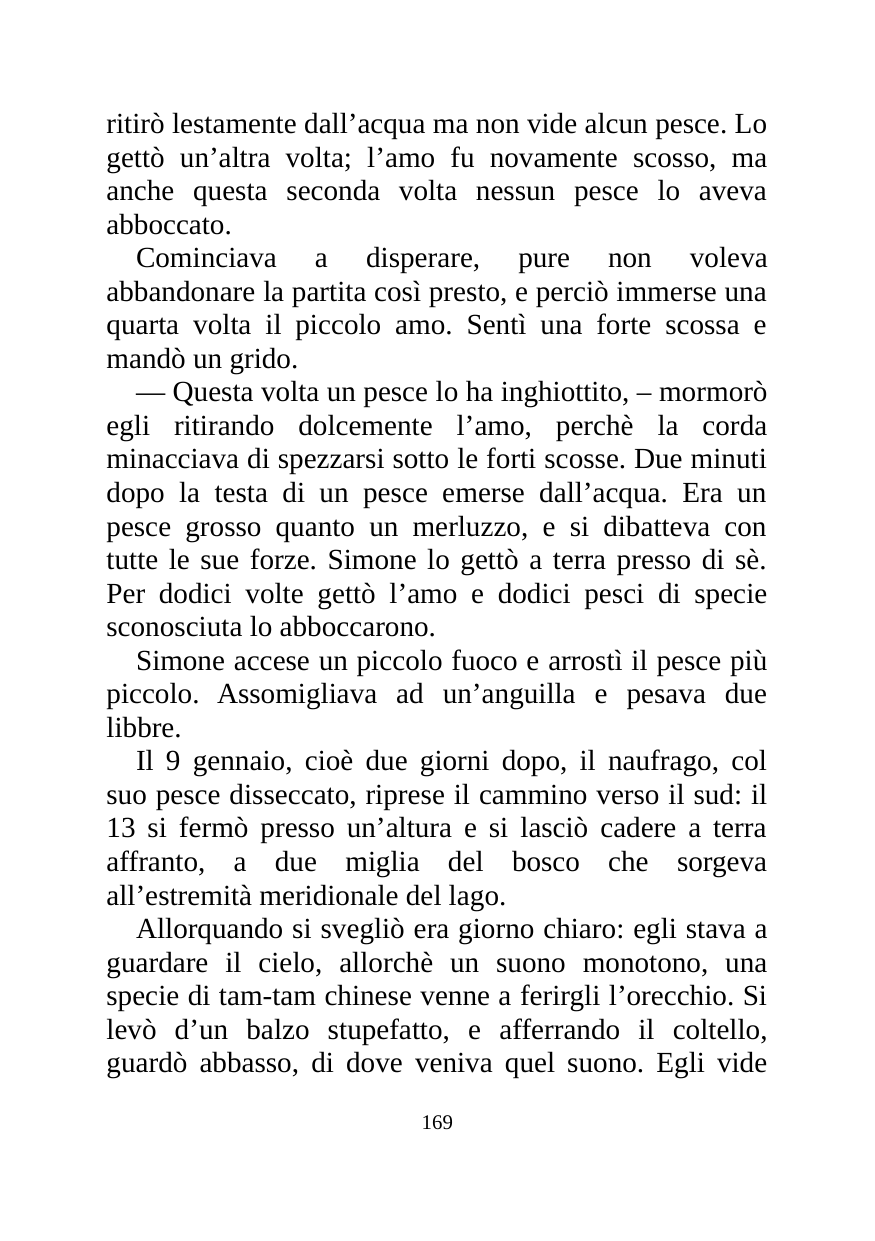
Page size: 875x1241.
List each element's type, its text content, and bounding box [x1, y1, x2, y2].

text ritirò lestamente dall’acqua ma non vide alcun pesce. Lo gettò un’altra volta; l’amo fu novamente scosso, ma anche questa seconda volta nessun pesce lo aveva abboccato. [106, 106, 768, 240]
text Il 9 gennaio, cioè due giorni dopo, il naufrago, col suo pesce disseccato, riprese il cammino verso il sud: il 13 si fermò presso un’altura e si lasciò cadere a terra affranto, a due miglia del bosco che sorgeva all’estremità meridionale del lago. [106, 743, 768, 911]
text Simone accese un piccolo fuoco e arrostì il pesce più piccolo. Assomigliava ad un’anguilla e pesava due libbre. [106, 643, 768, 743]
text Cominciava a disperare, pure non voleva abbandonare la partita così presto, e perciò immerse una quarta volta il piccolo amo. Sentì una forte scossa e mandò un grido. [106, 240, 768, 374]
text — Questa volta un pesce lo ha inghiottito, – mormorò egli ritirando dolcemente l’amo, perchè la corda minacciava di spezzarsi sotto le forti scosse. Due minuti dopo la testa di un pesce emerse dall’acqua. Era un pesce grosso quanto un merluzzo, e si dibatteva con tutte le sue forze. Simone lo gettò a terra presso di sè. Per dodici volte gettò l’amo e dodici pesci di specie sconosciuta lo abboccarono. [106, 374, 768, 643]
text Allorquando si svegliò era giorno chiaro: egli stava a guardare il cielo, allorchè un suono monotono, una specie di tam-tam chinese venne a ferirgli l’orecchio. Si levò d’un balzo stupefatto, e afferrando il coltello, guardò abbasso, di dove veniva quel suono. Egli vide [106, 911, 768, 1079]
